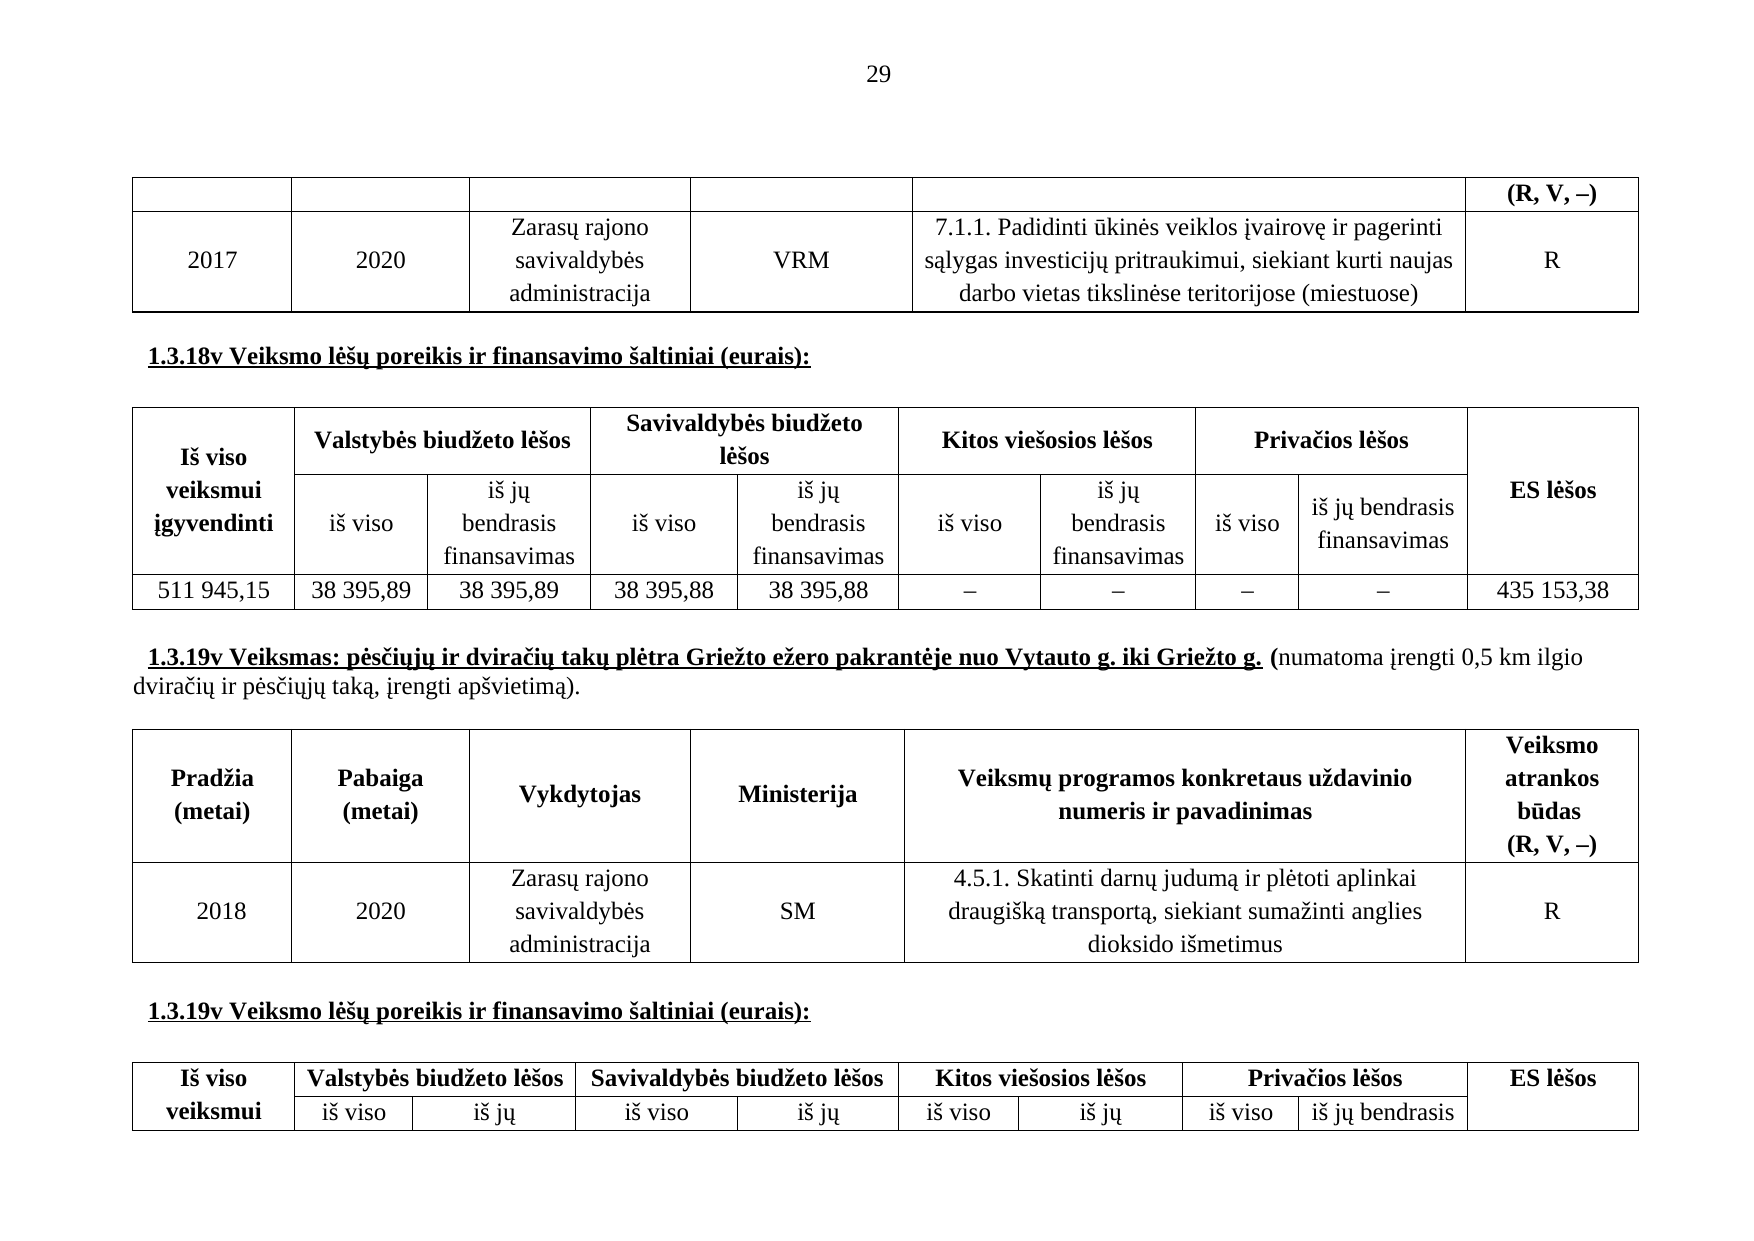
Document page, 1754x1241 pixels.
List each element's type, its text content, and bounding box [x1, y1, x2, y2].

table_header ES lėšos [1468, 1063, 1638, 1130]
table_header Savivaldybės biudžeto lėšos [591, 408, 898, 474]
text 1.3.19v Veiksmo lėšų poreikis ir finansavimo šaltiniai (eurais): [118, 996, 1639, 1025]
table_header Vykdytojas [470, 730, 690, 862]
table_cell 2020 [292, 863, 469, 962]
table_cell 38 395,88 [738, 575, 898, 608]
table_header Savivaldybės biudžeto lėšos [576, 1063, 898, 1096]
table_cell iš viso [295, 475, 427, 574]
table_header Privačios lėšos [1183, 1063, 1467, 1096]
table_cell – [899, 575, 1040, 608]
table_header [133, 178, 291, 211]
table_header ES lėšos [1468, 408, 1638, 574]
text 1.3.19v Veiksmas: pėsčiųjų ir dviračių takų plėtra Griežto ežero pakrantėje nuo Vytauto g. iki Griežto g. (numatoma įrengti 0,5 km ilgio dviračių ir pėsčiųjų taką, įrengti apšvietimą). [133, 642, 1583, 700]
table_header [470, 178, 690, 211]
table_cell 435 153,38 [1468, 575, 1638, 608]
table_cell iš jų [413, 1097, 575, 1130]
table_cell iš viso [591, 475, 737, 574]
table_header Kitos viešosios lėšos [899, 1063, 1182, 1096]
table_cell iš viso [1183, 1097, 1298, 1130]
table_cell 4.5.1. Skatinti darnų judumą ir plėtoti aplinkai draugišką transportą, siekiant sumažinti anglies dioksido išmetimus [905, 863, 1465, 962]
table_cell VRM [691, 212, 912, 311]
table_cell – [1196, 575, 1298, 608]
table_cell iš jų bendrasis finansavimas [1041, 475, 1195, 574]
table_cell iš jų bendrasis finansavimas [1299, 475, 1467, 574]
table_header [292, 178, 469, 211]
table_cell iš viso [295, 1097, 412, 1130]
table_header Valstybės biudžeto lėšos [295, 408, 590, 474]
table_header Ministerija [691, 730, 904, 862]
table_cell 511 945,15 [133, 575, 294, 608]
table_header Valstybės biudžeto lėšos [295, 1063, 575, 1096]
table_header (R, V, –) [1466, 178, 1638, 211]
table_cell iš jų bendrasis [1299, 1097, 1467, 1130]
table_cell iš jų [1019, 1097, 1182, 1130]
text 1.3.18v Veiksmo lėšų poreikis ir finansavimo šaltiniai (eurais): [118, 341, 1639, 370]
table_cell 38 395,88 [591, 575, 737, 608]
table_cell SM [691, 863, 904, 962]
table_header Pradžia (metai) [133, 730, 291, 862]
table_header Veiksmų programos konkretaus uždavinio numeris ir pavadinimas [905, 730, 1465, 862]
table_cell 7.1.1. Padidinti ūkinės veiklos įvairovę ir pagerinti sąlygas investicijų pritraukimui, siekiant kurti naujas darbo vietas tikslinėse teritorijose (miestuose) [913, 212, 1465, 311]
table_cell iš viso [1196, 475, 1298, 574]
table_header Privačios lėšos [1196, 408, 1467, 474]
table_cell Zarasų rajono savivaldybės administracija [470, 212, 690, 311]
table_header Veiksmo atrankos būdas (R, V, –) [1466, 730, 1638, 862]
table_header [691, 178, 912, 211]
table_cell – [1299, 575, 1467, 608]
table_header Kitos viešosios lėšos [899, 408, 1195, 474]
table_cell – [1041, 575, 1195, 608]
table_cell 2020 [292, 212, 469, 311]
table_cell 38 395,89 [428, 575, 590, 608]
table_cell iš jų bendrasis finansavimas [428, 475, 590, 574]
table_cell 38 395,89 [295, 575, 427, 608]
table_cell Zarasų rajono savivaldybės administracija [470, 863, 690, 962]
table_cell iš viso [899, 1097, 1018, 1130]
table_header Pabaiga (metai) [292, 730, 469, 862]
table_cell R [1466, 863, 1638, 962]
table_cell 2017 [133, 212, 291, 311]
table_cell iš viso [576, 1097, 737, 1130]
table_cell 2018 [133, 863, 291, 962]
table_header Iš viso veiksmui [133, 1063, 294, 1130]
table_cell iš jų [738, 1097, 898, 1130]
table_cell R [1466, 212, 1638, 311]
table_cell iš viso [899, 475, 1040, 574]
table_header Iš viso veiksmui įgyvendinti [133, 408, 294, 574]
table_header [913, 178, 1465, 211]
table_cell iš jų bendrasis finansavimas [738, 475, 898, 574]
